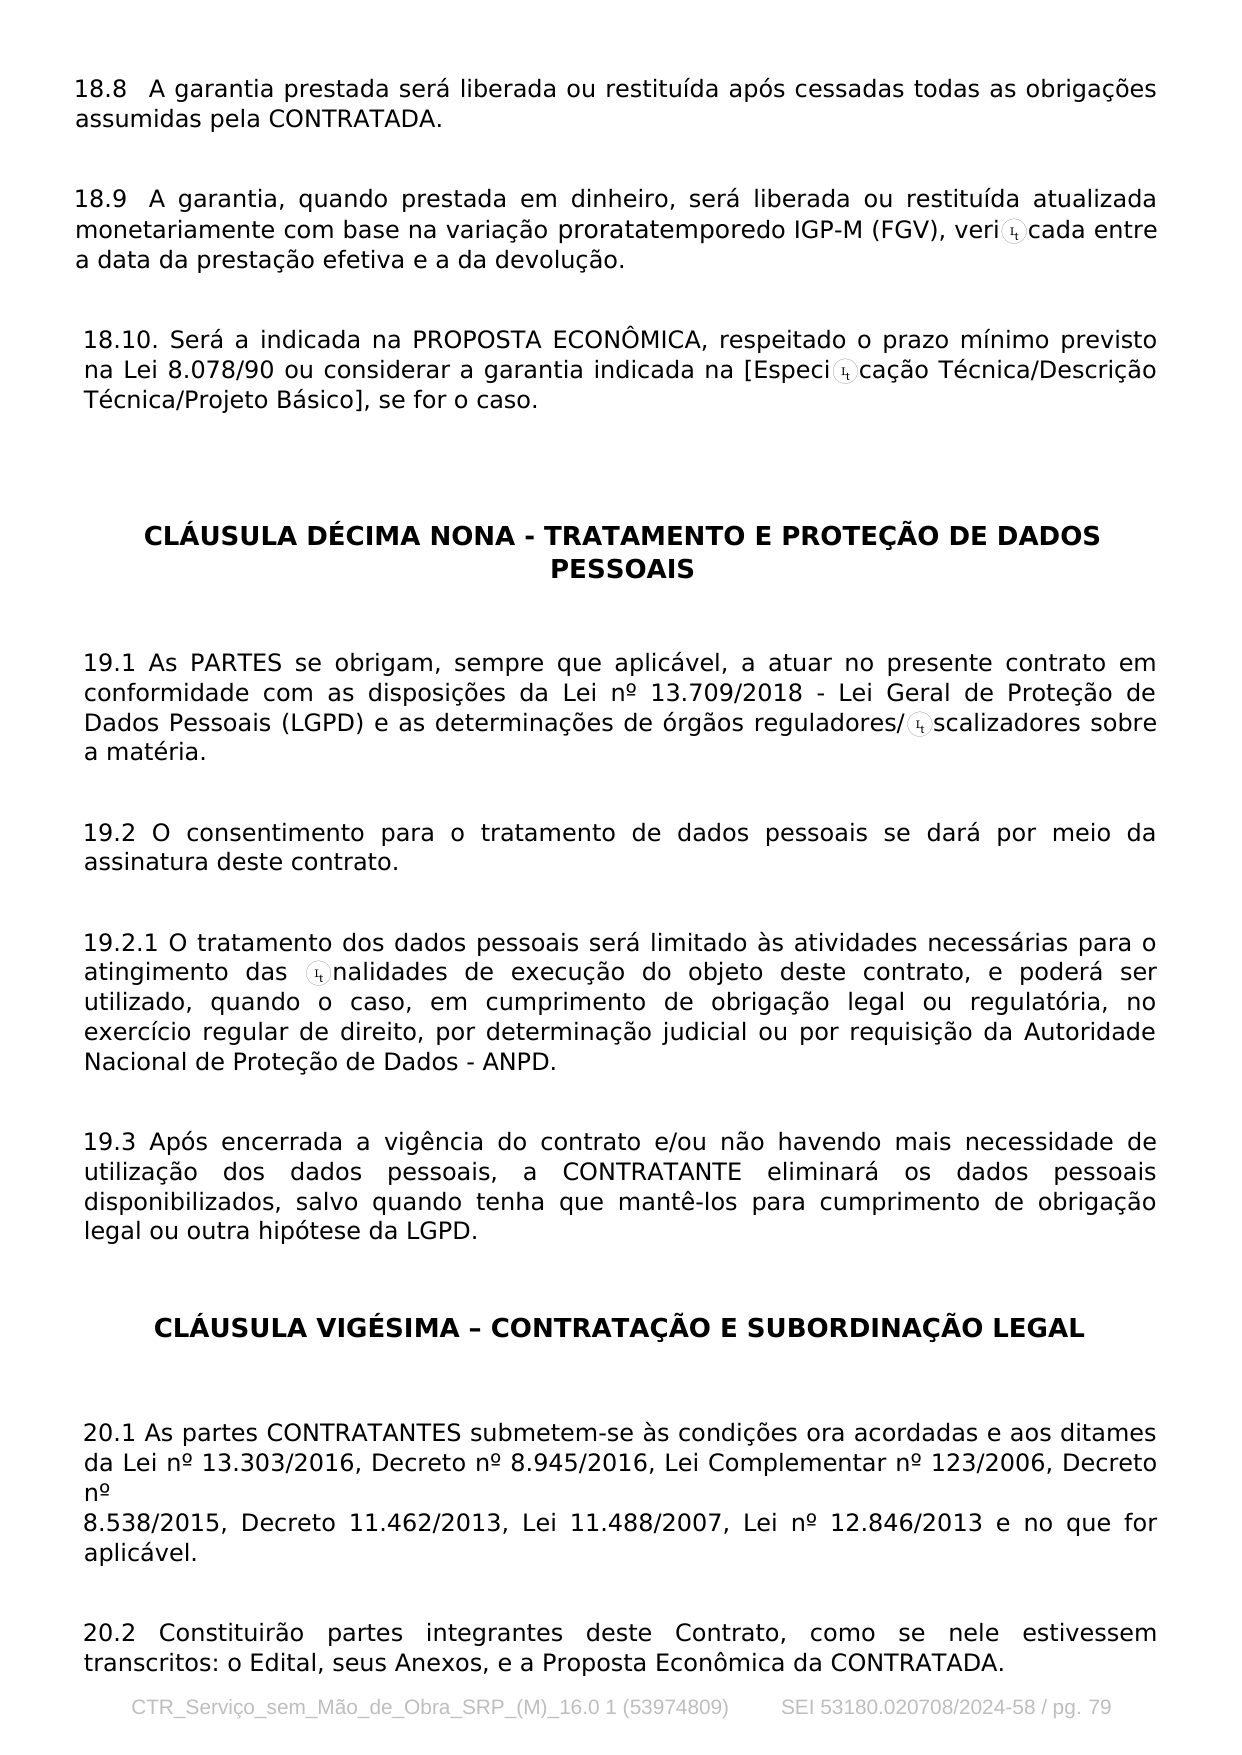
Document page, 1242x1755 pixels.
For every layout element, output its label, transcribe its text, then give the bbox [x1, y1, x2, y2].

list A garantia prestada será liberada ou restituída após cessadas todas as obrigações assumidas pela CONTRATADA. [74, 75, 1158, 133]
list A garantia, quando prestada em dinheiro, será liberada ou restituída atualizada monetariamente com base na variação proratatemporedo IGP-M (FGV), vericada entre a data da prestação efetiva e a da devolução. [74, 185, 1158, 274]
text 8.538/2015, Decreto 11.462/2013, Lei 11.488/2007, Lei nº 12.846/2013 e no que for aplicável. [83, 1509, 1158, 1567]
text 20.1 As partes CONTRATANTES submetem-se às condições ora acordadas e aos ditames da Lei nº 13.303/2016, Decreto nº 8.945/2016, Lei Complementar nº 123/2006, Decreto nº [83, 1419, 1158, 1507]
text 19.2.1 O tratamento dos dados pessoais será limitado às atividades necessárias para o atingimento das nalidades de execução do objeto deste contrato, e poderá ser utilizado, quando o caso, em cumprimento de obrigação legal ou regulatória, no exercício regular de direito, por determinação judicial ou por requisição da Autoridade Nacional de Proteção de Dados - ANPD. [83, 929, 1158, 1076]
text 19.1 As PARTES se obrigam, sempre que aplicável, a atuar no presente contrato em conformidade com as disposições da Lei nº 13.709/2018 - Lei Geral de Proteção de Dados Pessoais (LGPD) e as determinações de órgãos reguladores/scalizadores sobre a matéria. [83, 649, 1158, 766]
text 18.10. Será a indicada na PROPOSTA ECONÔMICA, respeitado o prazo mínimo previsto na Lei 8.078/90 ou considerar a garantia indicada na [Especicação Técnica/Descrição Técnica/Projeto Básico], se for o caso. [83, 326, 1158, 414]
text 20.2 Constituirão partes integrantes deste Contrato, como se nele estivessem transcritos: o Edital, seus Anexos, e a Proposta Econômica da CONTRATADA. [83, 1619, 1158, 1677]
text 19.2 O consentimento para o tratamento de dados pessoais se dará por meio da assinatura deste contrato. [83, 819, 1158, 876]
subtitle CLÁUSULA VIGÉSIMA – CONTRATAÇÃO E SUBORDINAÇÃO LEGAL [75, 1313, 1164, 1344]
subtitle CLÁUSULA DÉCIMA NONA - TRATAMENTO E PROTEÇÃO DE DADOS PESSOAIS [75, 522, 1170, 585]
text 19.3 Após encerrada a vigência do contrato e/ou não havendo mais necessidade de utilização dos dados pessoais, a CONTRATANTE eliminará os dados pessoais disponibilizados, salvo quando tenha que mantê-los para cumprimento de obrigação legal ou outra hipótese da LGPD. [83, 1128, 1158, 1245]
